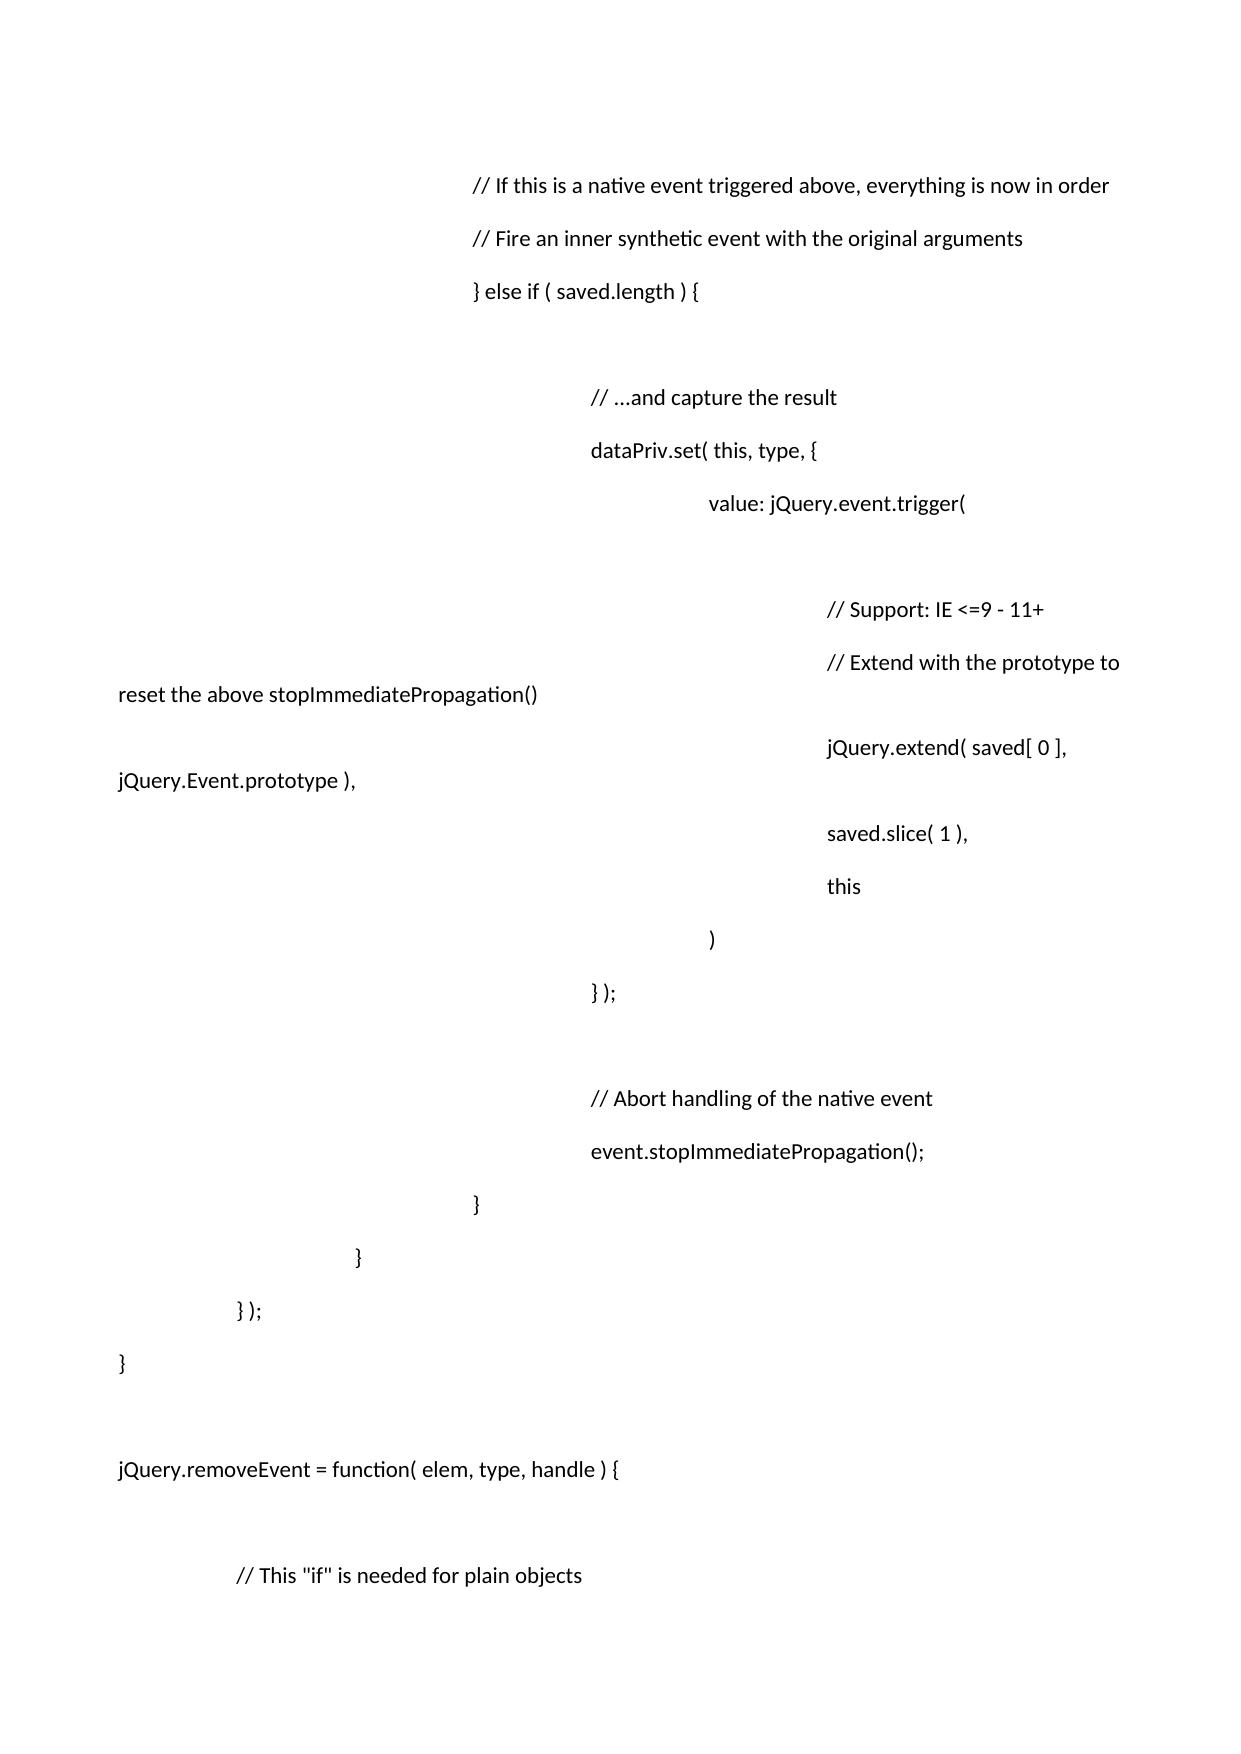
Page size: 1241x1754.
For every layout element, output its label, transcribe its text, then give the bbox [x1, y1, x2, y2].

text ) [118, 925, 1122, 953]
text // If this is a native event triggered above, everything is now in order [118, 171, 1122, 199]
text value: jQuery.event.trigger( [118, 489, 1122, 517]
text this [118, 872, 1122, 900]
text // This "if" is needed for plain objects [118, 1561, 1122, 1589]
text jQuery.removeEvent = function( elem, type, handle ) { [118, 1455, 1122, 1483]
text } [118, 1243, 1122, 1271]
text // Extend with the prototype to reset the above stopImmediatePropagation() [118, 648, 1122, 708]
text } else if ( saved.length ) { [118, 277, 1122, 305]
text // Fire an inner synthetic event with the original arguments [118, 224, 1122, 252]
text event.stopImmediatePropagation(); [118, 1137, 1122, 1165]
text } [118, 1190, 1122, 1218]
text dataPriv.set( this, type, { [118, 436, 1122, 464]
text saved.slice( 1 ), [118, 819, 1122, 847]
text jQuery.extend( saved[ 0 ], jQuery.Event.prototype ), [118, 733, 1122, 794]
text // Abort handling of the native event [118, 1084, 1122, 1112]
text // ...and capture the result [118, 383, 1122, 411]
text } ); [118, 1296, 1122, 1324]
text } [118, 1349, 1122, 1377]
text // Support: IE <=9 - 11+ [118, 595, 1122, 623]
text } ); [118, 978, 1122, 1006]
